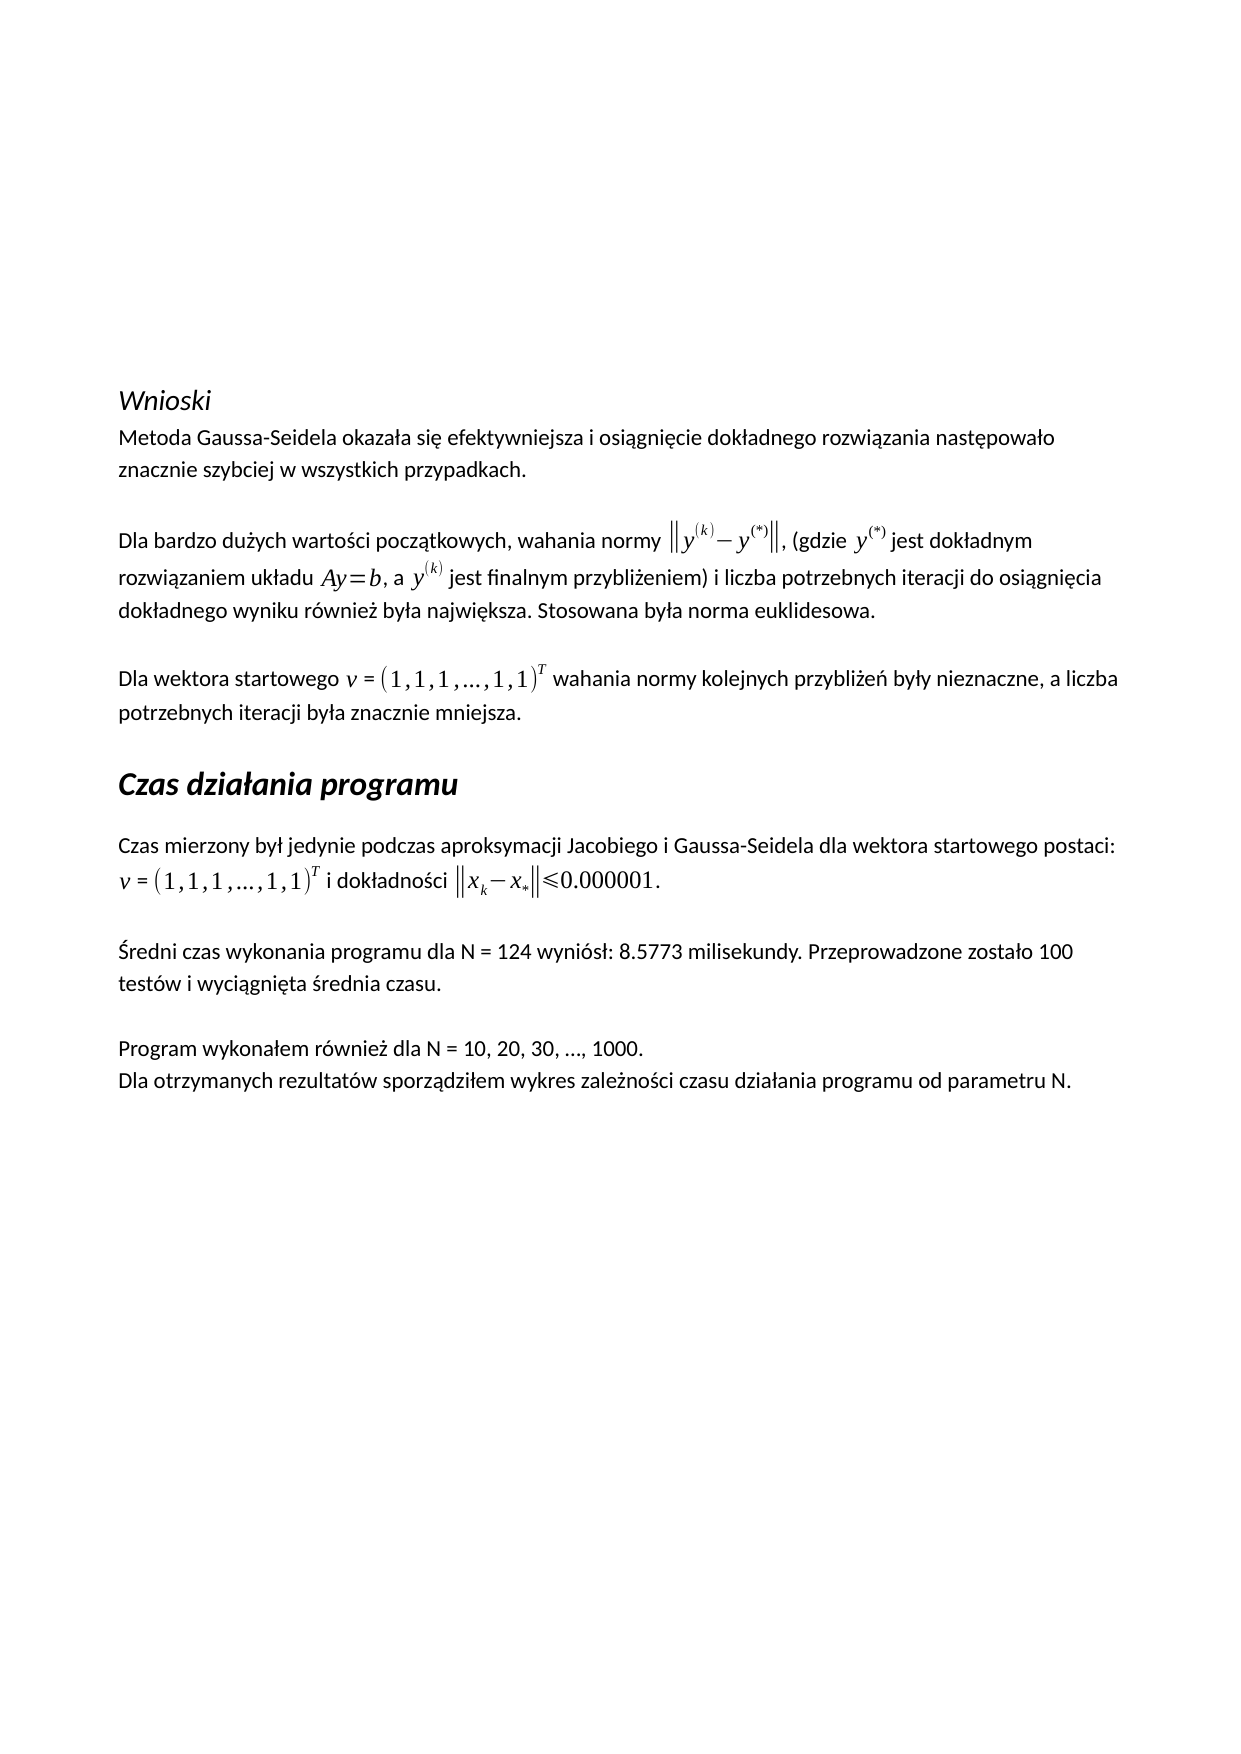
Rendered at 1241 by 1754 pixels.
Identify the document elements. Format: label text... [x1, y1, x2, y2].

text Czas mierzony był jedynie podczas aproksymacji Jacobiego i Gaussa-Seidela dla wektora startowego postaci: [118, 831, 1122, 859]
text Dla bardzo dużych wartości początkowych, wahania normy , (gdzie jest dokładnym rozwiązaniem układu , a jest finalnym przybliżeniem) i liczba potrzebnych iteracji do osiągnięcia dokładnego wyniku również była największa. Stosowana była norma euklidesowa. [118, 521, 1122, 624]
text Program wykonałem również dla N = 10, 20, 30, …, 1000. [118, 1034, 1122, 1062]
text Czas działania programu [118, 763, 1122, 804]
text Wnioski [118, 382, 1122, 418]
text Metoda Gaussa-Seidela okazała się efektywniejsza i osiągnięcie dokładnego rozwiązania następowało znacznie szybciej w wszystkich przypadkach. [118, 423, 1122, 483]
text Dla otrzymanych rezultatów sporządziłem wykres zależności czasu działania programu od parametru N. [118, 1066, 1122, 1094]
text Średni czas wykonania programu dla N = 124 wyniósł: 8.5773 milisekundy. Przeprowadzone zostało 100 testów i wyciągnięta średnia czasu. [118, 937, 1122, 997]
text = i dokładności . [118, 863, 1122, 900]
text Dla wektora startowego = wahania normy kolejnych przybliżeń były nieznaczne, a liczba potrzebnych iteracji była znacznie mniejsza. [118, 661, 1122, 726]
